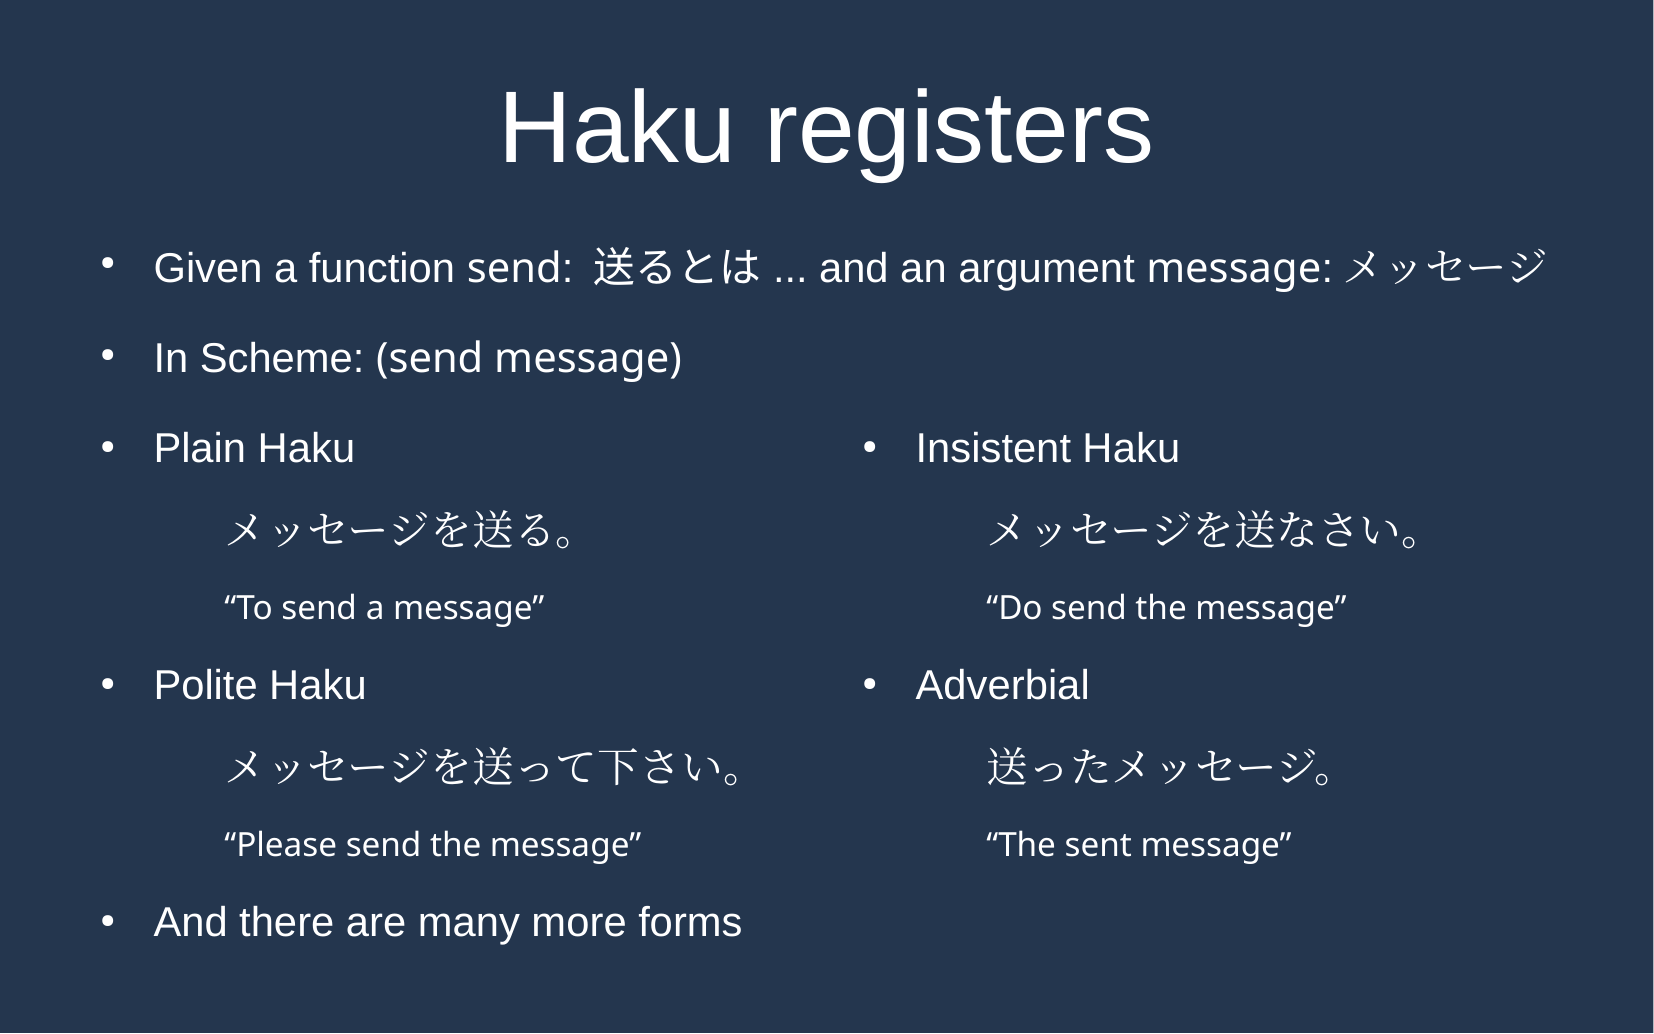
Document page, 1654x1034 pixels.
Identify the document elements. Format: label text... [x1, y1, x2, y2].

list Insistent Haku メッセージを送なさい。 “Do send the message” Adverbial 送ったメッセージ。 “The sent message” [844, 425, 1571, 960]
title Haku registers [82, 41, 1571, 214]
list Plain Haku メッセージを送る。 “To send a message” Polite Haku メッセージを送って下さい。 “Please send the message” And there are many more forms [82, 425, 809, 960]
list Given a function send: 送るとは... and an argument message:メッセージ In Scheme: (send message) [82, 233, 1571, 402]
